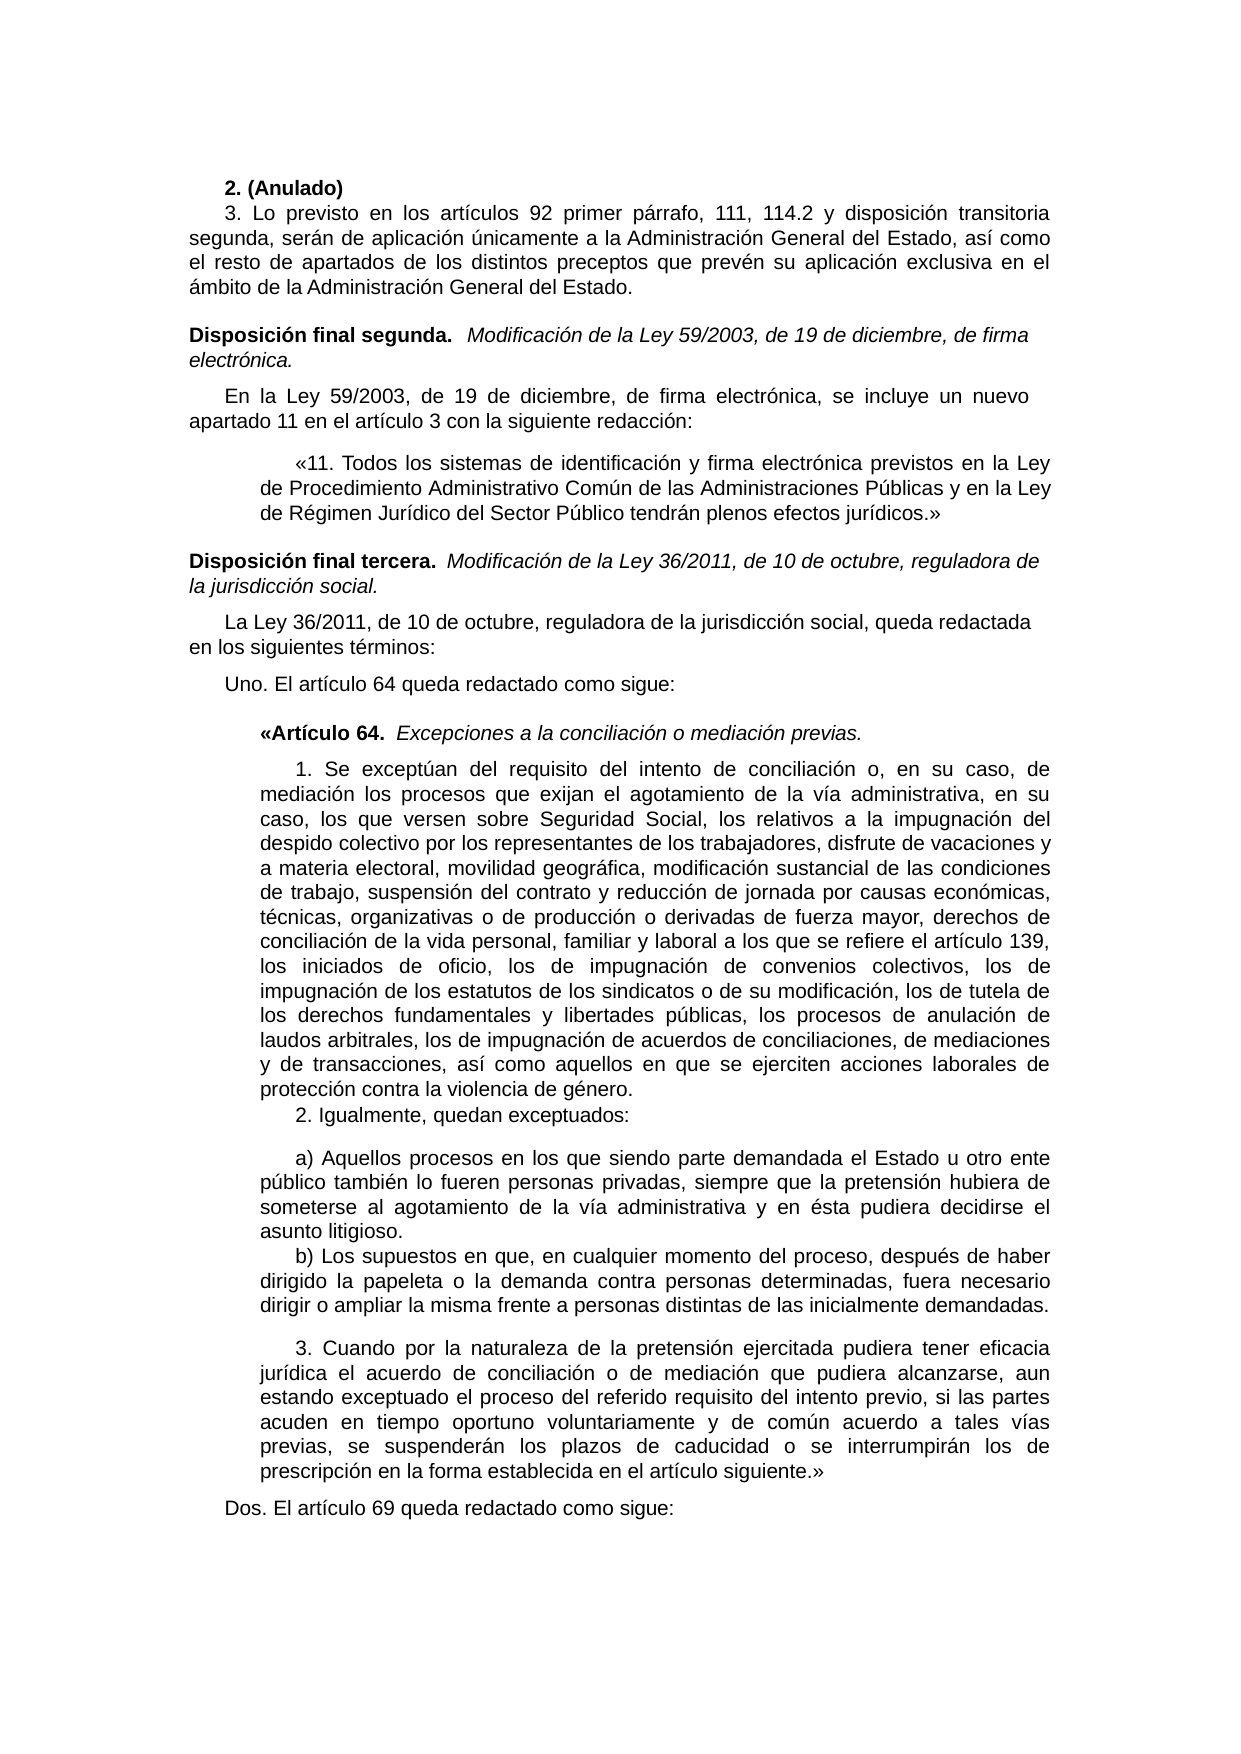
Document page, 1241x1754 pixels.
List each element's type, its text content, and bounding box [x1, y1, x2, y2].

text «Artículo 64. Excepciones a la conciliación o mediación previas. [260, 720, 1163, 744]
list Cuando por la naturaleza de la pretensión ejercitada pudiera tener eficacia jurídica el acuerdo de conciliación o de mediación que pudiera alcanzarse, aun estando exceptuado el proceso del referido requisito del intento previo, si las partes acuden en tiempo oportuno voluntariamente y de común acuerdo a tales vías previas, se suspenderán los plazos de caducidad o se interrumpirán los de prescripción en la forma establecida en el artículo siguiente.» [260, 1336, 1051, 1483]
text En la Ley 59/2003, de 19 de diciembre, de firma electrónica, se incluye un nuevo apartado 11 en el artículo 3 con la siguiente redacción: [189, 384, 1052, 433]
list Lo previsto en los artículos 92 primer párrafo, 111, 114.2 y disposición transitoria segunda, serán de aplicación únicamente a la Administración General del Estado, así como el resto de apartados de los distintos preceptos que prevén su aplicación exclusiva en el ámbito de la Administración General del Estado. [189, 201, 1052, 298]
text La Ley 36/2011, de 10 de octubre, reguladora de la jurisdicción social, queda redactada en los siguientes términos: [189, 610, 1052, 658]
list Igualmente, quedan exceptuados: [295, 1103, 1163, 1127]
text Dos. El artículo 69 queda redactado como sigue: [224, 1496, 1163, 1520]
text Disposición final tercera. Modificación de la Ley 36/2011, de 10 de octubre, reguladora de la jurisdicción social. [189, 549, 1052, 597]
list Se exceptúan del requisito del intento de conciliación o, en su caso, de mediación los procesos que exijan el agotamiento de la vía administrativa, en su caso, los que versen sobre Seguridad Social, los relativos a la impugnación del despido colectivo por los representantes de los trabajadores, disfrute de vacaciones y a materia electoral, movilidad geográfica, modificación sustancial de las condiciones de trabajo, suspensión del contrato y reducción de jornada por causas económicas, técnicas, organizativas o de producción o derivadas de fuerza mayor, derechos de conciliación de la vida personal, familiar y laboral a los que se refiere el artículo 139, los iniciados de oficio, los de impugnación de convenios colectivos, los de impugnación de los estatutos de los sindicatos o de su modificación, los de tutela de los derechos fundamentales y libertades públicas, los procesos de anulación de laudos arbitrales, los de impugnación de acuerdos de conciliaciones, de mediaciones y de transacciones, así como aquellos en que se ejerciten acciones laborales de protección contra la violencia de género. [260, 757, 1052, 1101]
text Disposición final segunda. Modificación de la Ley 59/2003, de 19 de diciembre, de firma electrónica. [189, 323, 1131, 372]
text Uno. El artículo 64 queda redactado como sigue: [224, 672, 1163, 696]
text «11. Todos los sistemas de identificación y firma electrónica previstos en la Ley de Procedimiento Administrativo Común de las Administraciones Públicas y en la Ley de Régimen Jurídico del Sector Público tendrán plenos efectos jurídicos.» [260, 451, 1051, 524]
list Los supuestos en que, en cualquier momento del proceso, después de haber dirigido la papeleta o la demanda contra personas determinadas, fuera necesario dirigir o ampliar la misma frente a personas distintas de las inicialmente demandadas. [260, 1244, 1052, 1317]
list Aquellos procesos en los que siendo parte demandada el Estado u otro ente público también lo fueren personas privadas, siempre que la pretensión hubiera de someterse al agotamiento de la vía administrativa y en ésta pudiera decidirse el asunto litigioso. [260, 1145, 1051, 1243]
list (Anulado) [224, 176, 1163, 200]
